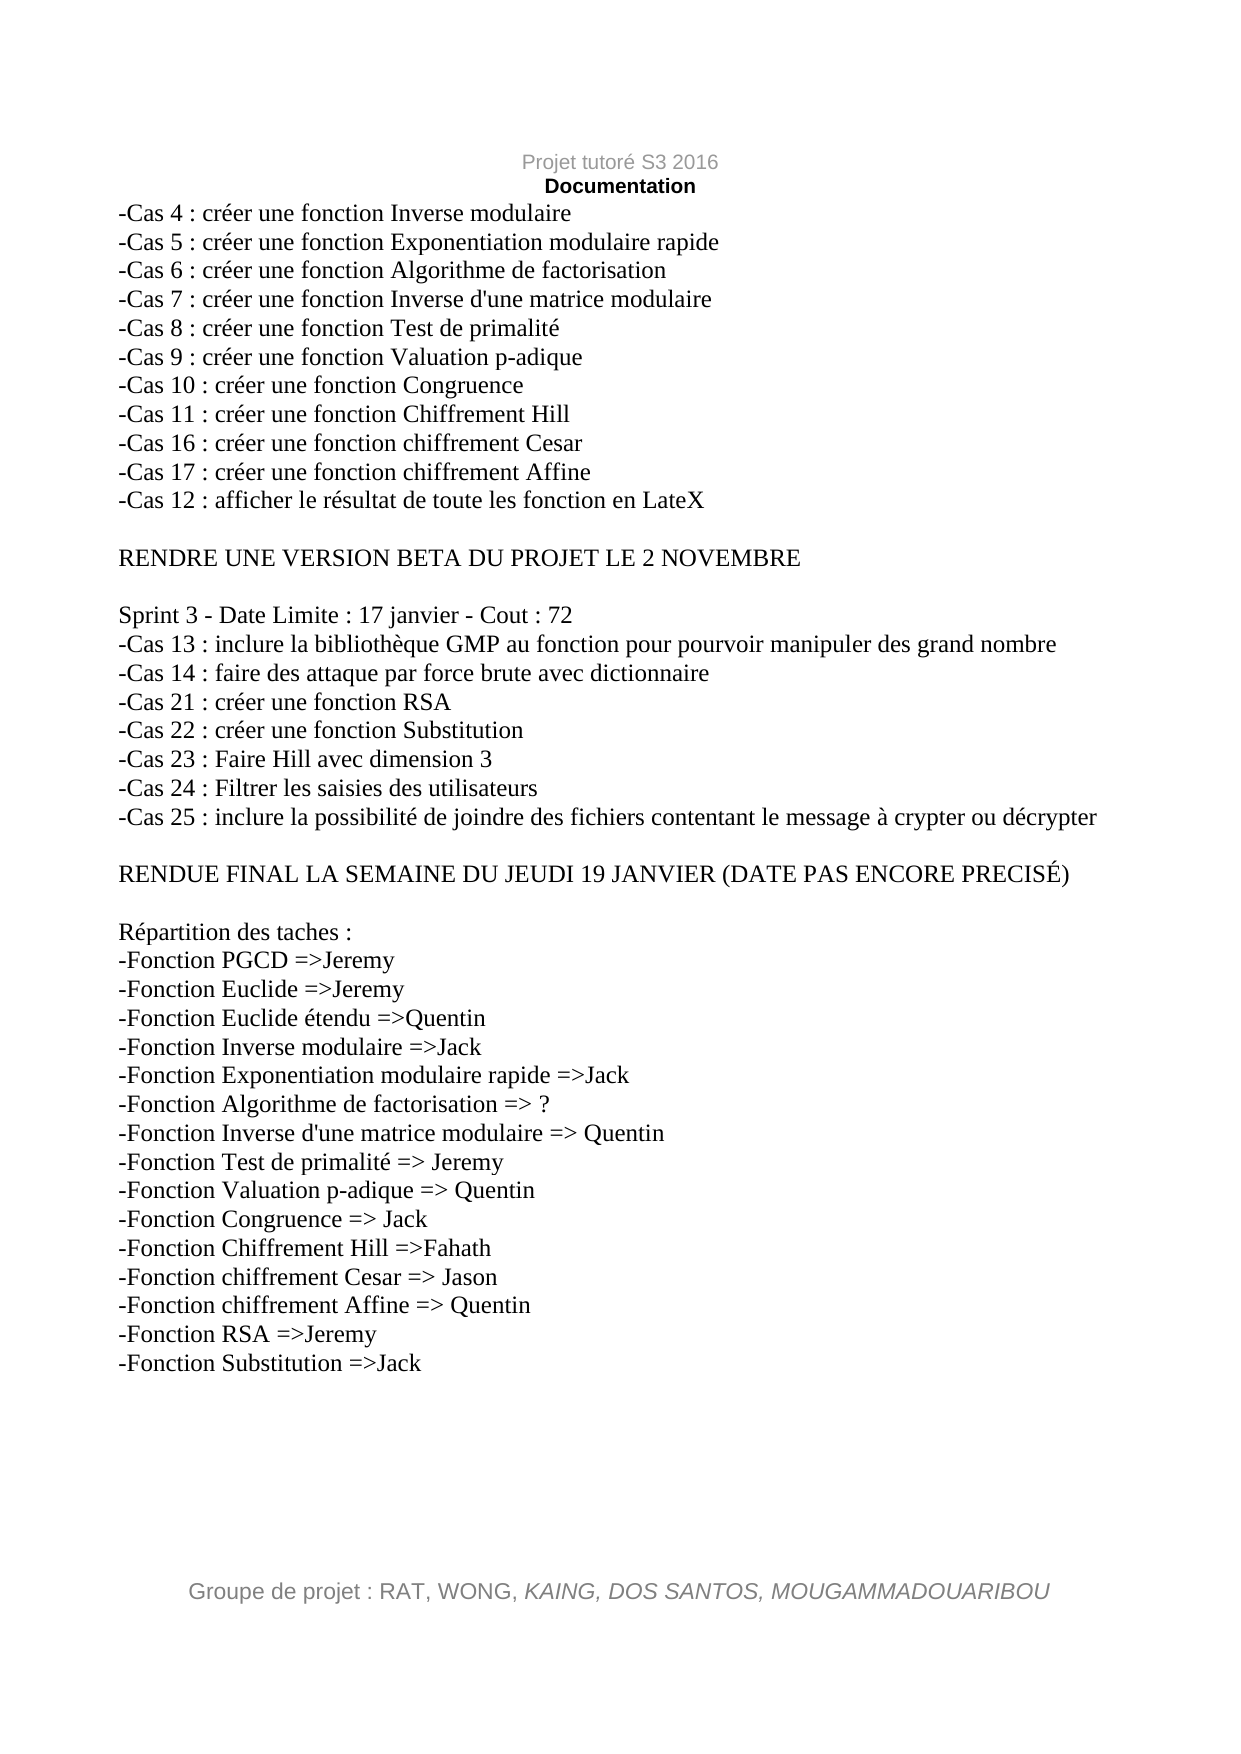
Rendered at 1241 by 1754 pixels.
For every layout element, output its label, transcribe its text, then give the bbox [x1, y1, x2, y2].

text -Fonction Valuation p-adique => Quentin [118, 1175, 1122, 1204]
text -Fonction Congruence => Jack [118, 1204, 1122, 1233]
text RENDRE UNE VERSION BETA DU PROJET LE 2 NOVEMBRE [118, 543, 1122, 572]
text -Cas 12 : afficher le résultat de toute les fonction en LateX [118, 485, 1122, 514]
text -Cas 4 : créer une fonction Inverse modulaire [118, 198, 1122, 227]
text -Fonction Test de primalité => Jeremy [118, 1147, 1122, 1175]
text -Fonction chiffrement Cesar => Jason [118, 1262, 1122, 1290]
text -Fonction Exponentiation modulaire rapide =>Jack [118, 1060, 1122, 1089]
text -Cas 17 : créer une fonction chiffrement Affine [118, 457, 1122, 485]
text -Fonction Substitution =>Jack [118, 1348, 1122, 1377]
text -Cas 14 : faire des attaque par force brute avec dictionnaire [118, 658, 1122, 687]
text -Cas 25 : inclure la possibilité de joindre des fichiers contentant le message à crypter ou décrypter [118, 802, 1122, 830]
text -Cas 5 : créer une fonction Exponentiation modulaire rapide [118, 227, 1122, 255]
text RENDUE FINAL LA SEMAINE DU JEUDI 19 JANVIER (DATE PAS ENCORE PRECISÉ) [118, 859, 1122, 888]
text -Fonction Euclide =>Jeremy [118, 974, 1122, 1003]
text -Fonction Inverse modulaire =>Jack [118, 1032, 1122, 1060]
text -Cas 13 : inclure la bibliothèque GMP au fonction pour pourvoir manipuler des grand nombre [118, 629, 1122, 658]
text -Fonction Chiffrement Hill =>Fahath [118, 1233, 1122, 1262]
text -Cas 10 : créer une fonction Congruence [118, 370, 1122, 399]
text -Fonction Algorithme de factorisation => ? [118, 1089, 1122, 1118]
text -Cas 9 : créer une fonction Valuation p-adique [118, 342, 1122, 370]
text -Cas 7 : créer une fonction Inverse d'une matrice modulaire [118, 284, 1122, 313]
text -Fonction chiffrement Affine => Quentin [118, 1290, 1122, 1319]
text -Cas 16 : créer une fonction chiffrement Cesar [118, 428, 1122, 457]
text Sprint 3 - Date Limite : 17 janvier - Cout : 72 [118, 600, 1122, 629]
text -Fonction Euclide étendu =>Quentin [118, 1003, 1122, 1032]
text -Fonction Inverse d'une matrice modulaire => Quentin [118, 1118, 1122, 1147]
text -Fonction PGCD =>Jeremy [118, 945, 1122, 974]
text -Cas 21 : créer une fonction RSA [118, 687, 1122, 715]
text -Cas 22 : créer une fonction Substitution [118, 715, 1122, 744]
text -Cas 24 : Filtrer les saisies des utilisateurs [118, 773, 1122, 802]
text -Cas 23 : Faire Hill avec dimension 3 [118, 744, 1122, 773]
text -Cas 11 : créer une fonction Chiffrement Hill [118, 399, 1122, 428]
text -Cas 8 : créer une fonction Test de primalité [118, 313, 1122, 342]
text -Cas 6 : créer une fonction Algorithme de factorisation [118, 255, 1122, 284]
text Répartition des taches : [118, 917, 1122, 945]
text -Fonction RSA =>Jeremy [118, 1319, 1122, 1348]
